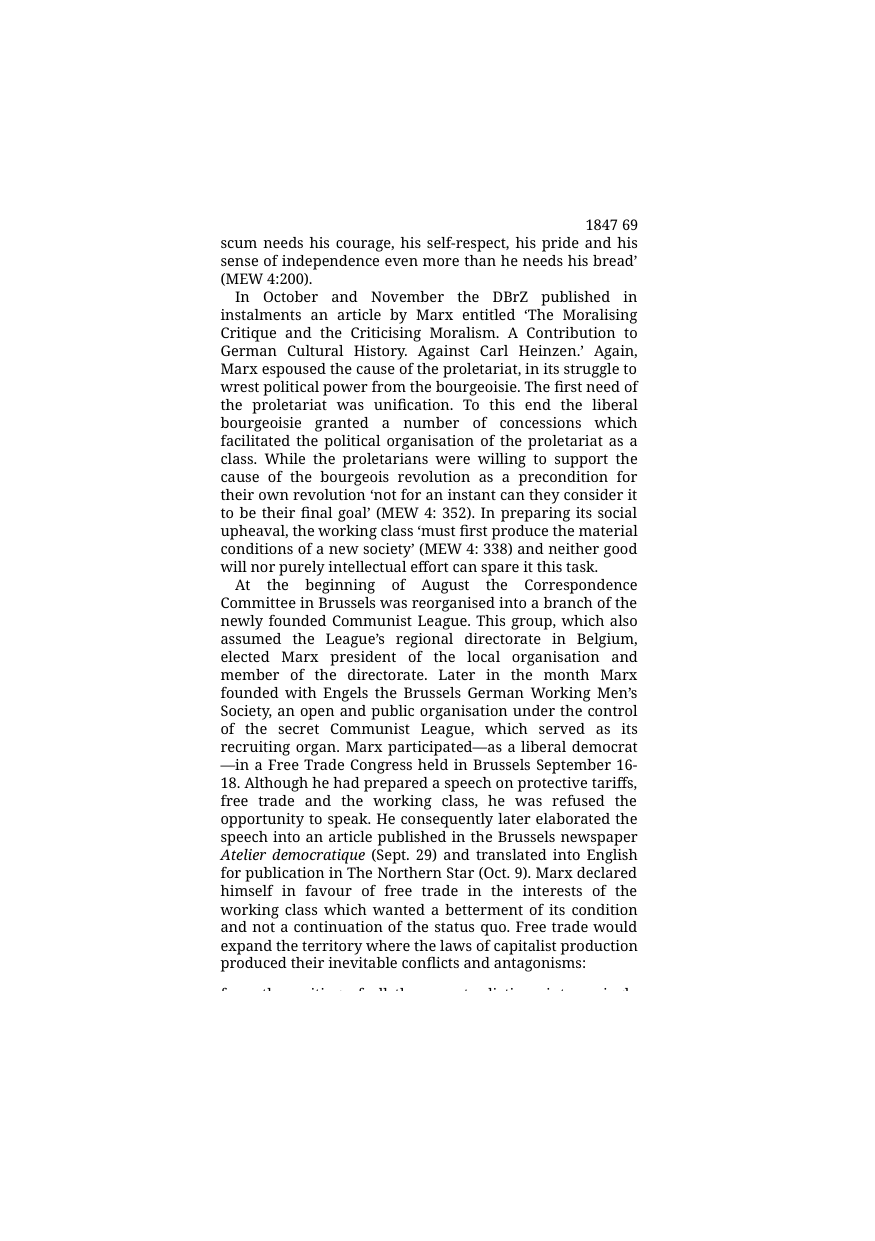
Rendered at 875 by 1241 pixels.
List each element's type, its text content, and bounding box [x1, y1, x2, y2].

text In October and November the DBrZ published in instalments an article by Marx entitled ‘The Moralising Critique and the Criticising Moralism. A Contribution to German Cultural History. Against Carl Heinzen.’ Again, Marx espoused the cause of the proletariat, in its struggle to wrest political power from the bourgeoisie. The first need of the proletariat was unification. To this end the liberal bourgeoisie granted a number of concessions which facilitated the political organisation of the proletariat as a class. While the proletarians were willing to support the cause of the bourgeois revolution as a precondition for their own revo­lution ‘not for an instant can they consider it to be their final goal’ (MEW 4: 352). In preparing its social upheaval, the working class ‘must first produce the material conditions of a new society’ (MEW 4: 338) and neither good will nor purely intel­lectual effort can spare it this task. [220, 288, 638, 576]
text 1847 69 [218, 219, 638, 234]
text At the beginning of August the Correspondence Committee in Brussels was reorganised into a branch of the newly founded Communist League. This group, which also assumed the League’s regional directorate in Belgium, elected Marx president of the local organisation and member of the directorate. Later in the month Marx founded with Engels the Brussels German Working Men’s Society, an open and public organisation under the control of the secret Communist League, which served as its recruiting organ. Marx participated—as a liberal democrat—in a Free Trade Congress held in Brussels September 16-18. Although he had prepared a speech on protective tariffs, free trade and the working class, he was refused the opportunity to speak. He consequently later elaborated the speech into an article published in the Brussels newspaper Atelier democratique (Sept. 29) and trans­lated into English for publication in The Northern Star (Oct. 9). Marx declared himself in favour of free trade in the interests of the working class which wanted a betterment of its condition and not a continuation of the status quo. Free trade would expand the territory where the laws of capitalist production produced their inevitable conflicts and antagonisms: [220, 576, 638, 973]
text scum needs his courage, his self-respect, his pride and his sense of independence even more than he needs his bread’ (MEW 4:200). [220, 234, 638, 288]
